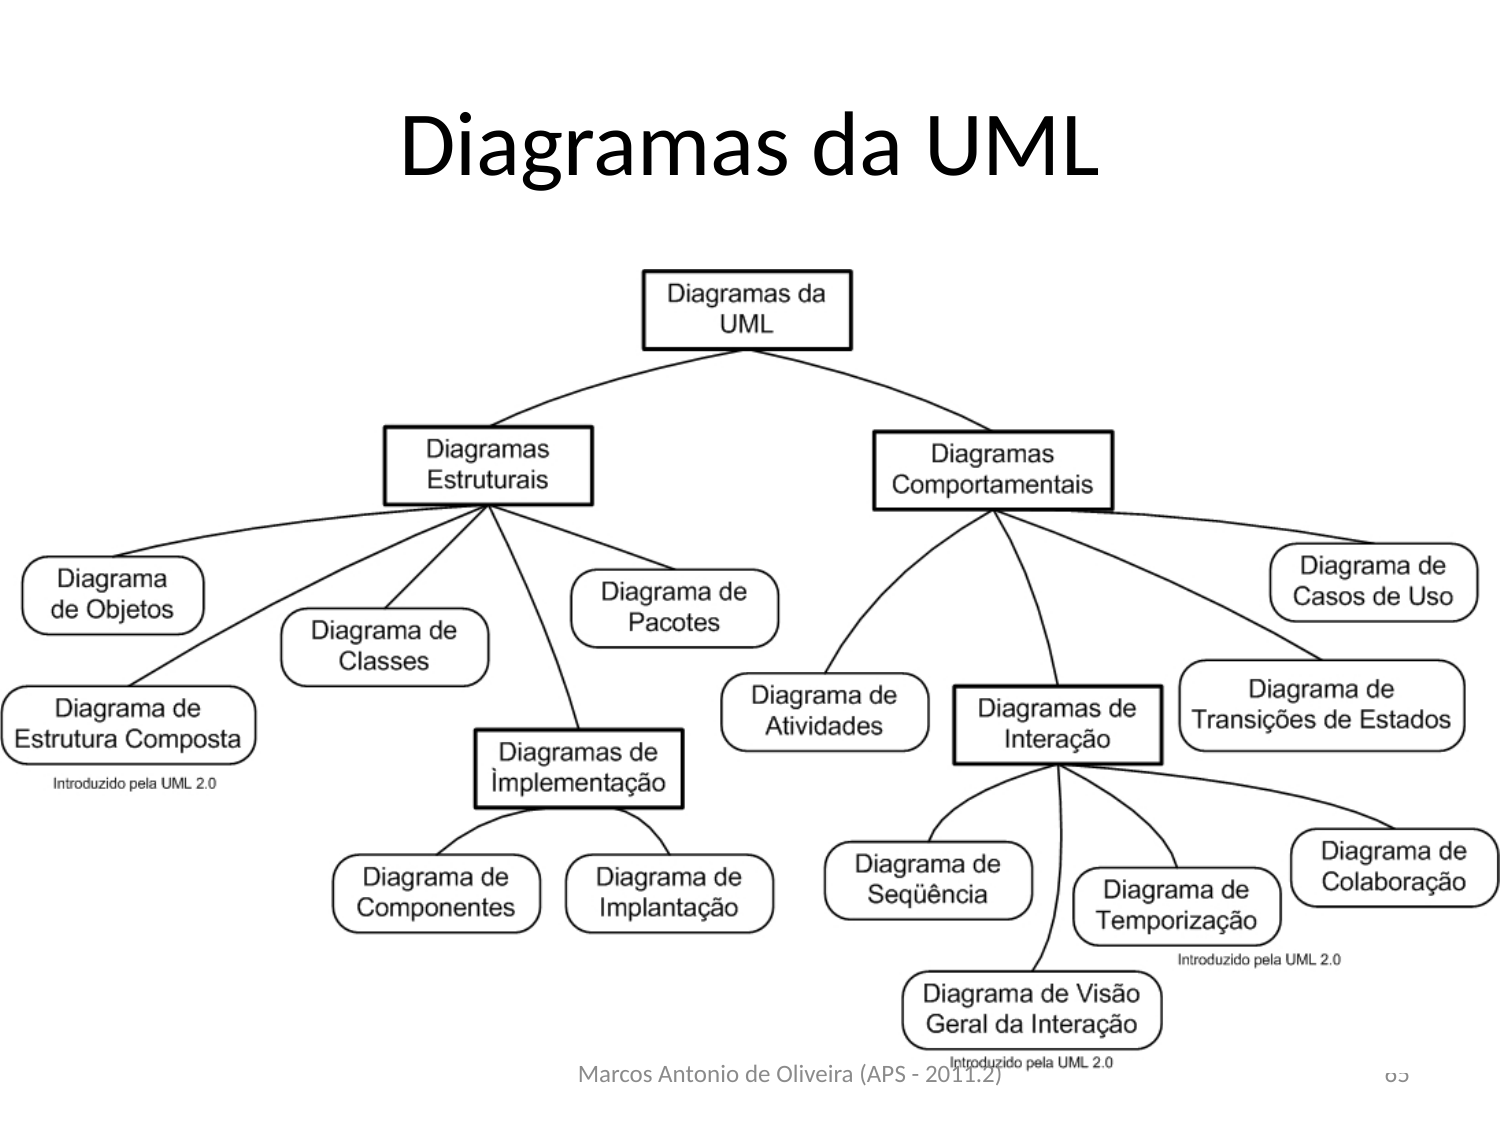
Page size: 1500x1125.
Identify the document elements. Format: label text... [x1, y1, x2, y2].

slide_number [1074, 1073, 1425, 1103]
footer Marcos Antonio de Oliveira (APS - 2011.2) [512, 1042, 1069, 1103]
title Diagramas da UML [75, 45, 1425, 233]
picture [0, 269, 1500, 1073]
